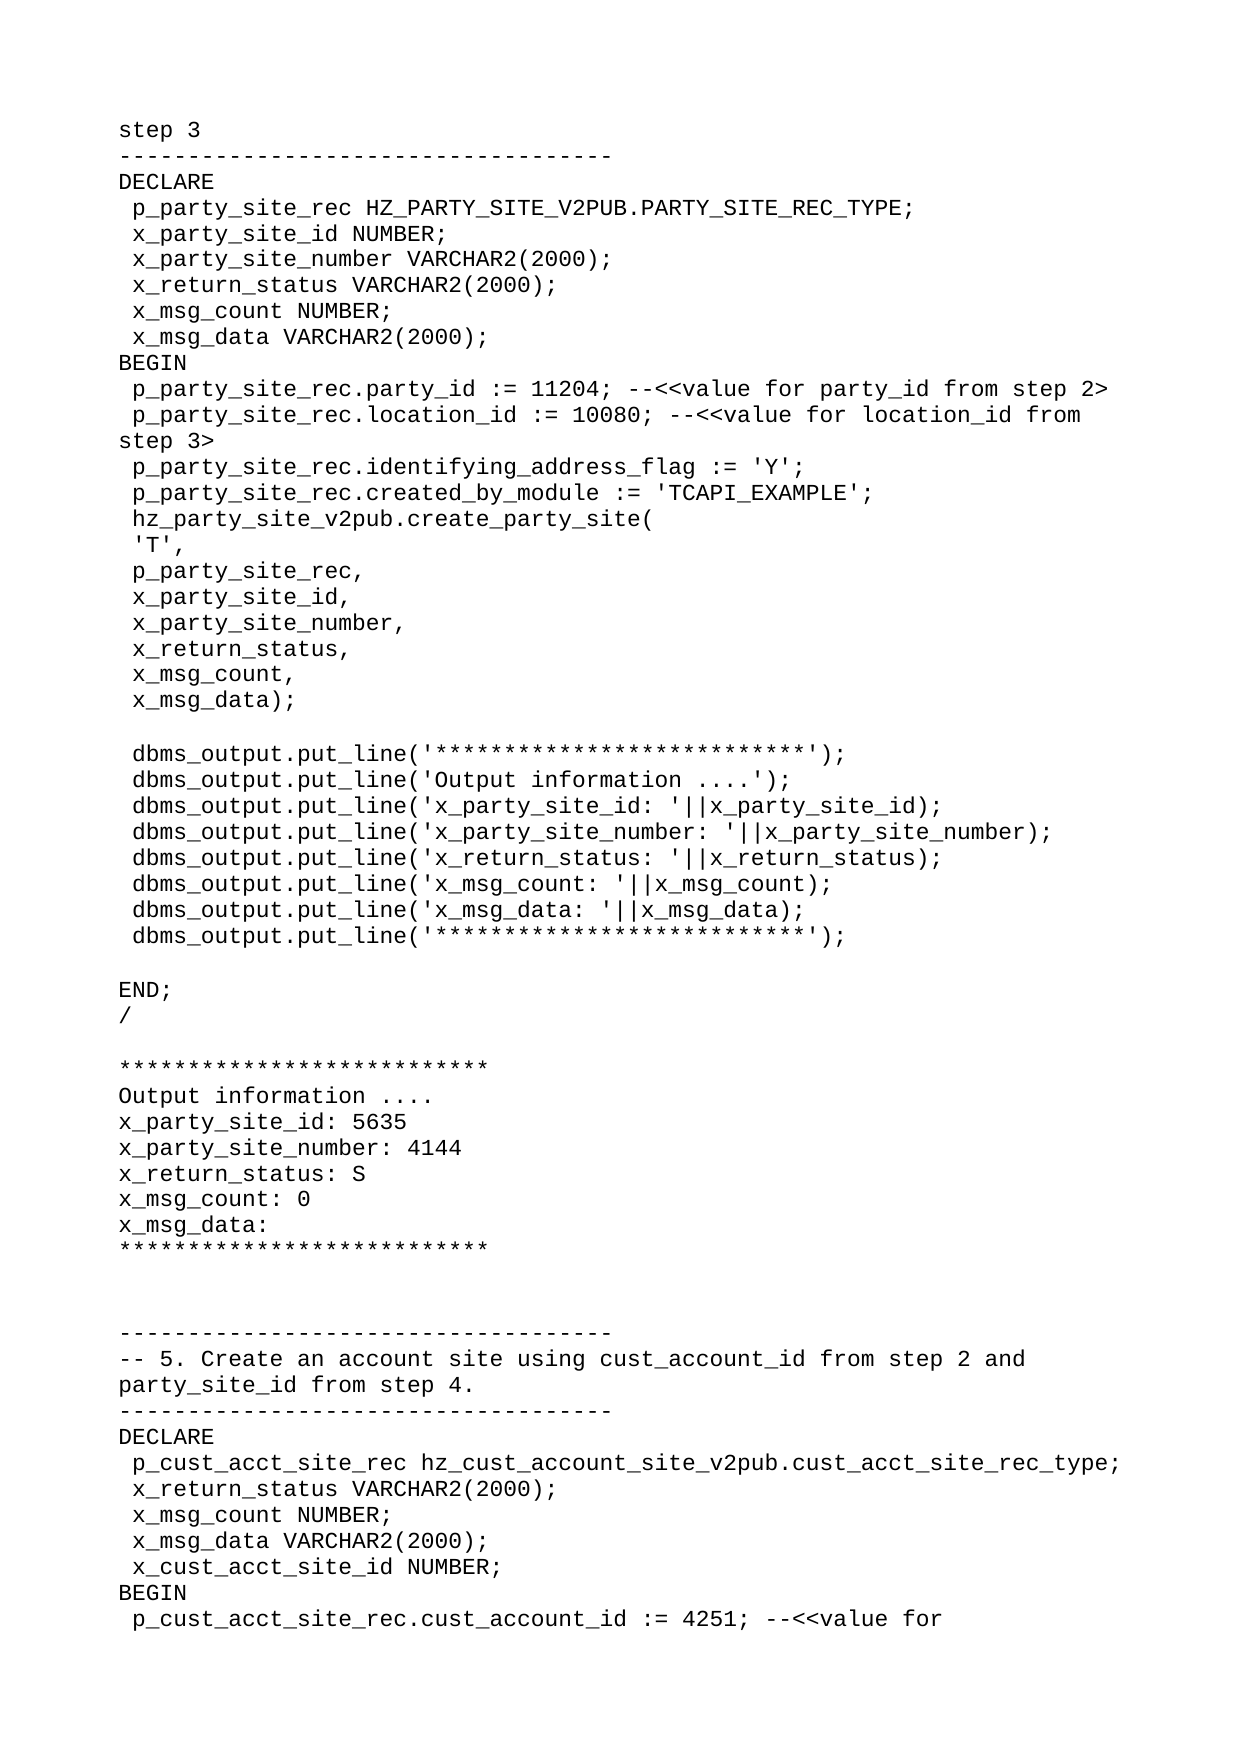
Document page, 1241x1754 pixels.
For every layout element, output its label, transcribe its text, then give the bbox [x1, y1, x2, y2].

text x_party_site_id, [118, 585, 1122, 611]
text p_party_site_rec.party_id := 11204; --<<value for party_id from step 2> [118, 377, 1122, 403]
text x_return_status: S [118, 1162, 1122, 1188]
text BEGIN [118, 1581, 1122, 1607]
text x_cust_acct_site_id NUMBER; [118, 1555, 1122, 1581]
text dbms_output.put_line('x_msg_count: '||x_msg_count); [118, 872, 1122, 898]
text p_cust_acct_site_rec hz_cust_account_site_v2pub.cust_acct_site_rec_type; [118, 1451, 1122, 1477]
text x_party_site_number, [118, 611, 1122, 637]
text x_msg_count, [118, 663, 1122, 689]
text *************************** [118, 1240, 1122, 1266]
text dbms_output.put_line('x_return_status: '||x_return_status); [118, 846, 1122, 872]
text x_return_status VARCHAR2(2000); [118, 274, 1122, 300]
text ------------------------------------ [118, 144, 1122, 170]
text dbms_output.put_line('x_party_site_id: '||x_party_site_id); [118, 794, 1122, 821]
text x_msg_count: 0 [118, 1188, 1122, 1214]
text BEGIN [118, 352, 1122, 377]
text Output information .... [118, 1084, 1122, 1110]
text x_msg_data: [118, 1214, 1122, 1240]
text x_party_site_id: 5635 [118, 1110, 1122, 1136]
text x_return_status, [118, 637, 1122, 663]
text *************************** [118, 1058, 1122, 1084]
text 'T', [118, 533, 1122, 559]
text p_cust_acct_site_rec.cust_account_id := 4251; --<<value for [118, 1607, 1122, 1633]
text x_party_site_number: 4144 [118, 1136, 1122, 1162]
text p_party_site_rec HZ_PARTY_SITE_V2PUB.PARTY_SITE_REC_TYPE; [118, 196, 1122, 222]
text ------------------------------------ [118, 1322, 1122, 1348]
text x_party_site_number VARCHAR2(2000); [118, 248, 1122, 274]
text dbms_output.put_line('x_party_site_number: '||x_party_site_number); [118, 821, 1122, 846]
text dbms_output.put_line('Output information ....'); [118, 769, 1122, 794]
text x_msg_data VARCHAR2(2000); [118, 1529, 1122, 1555]
text x_msg_count NUMBER; [118, 1503, 1122, 1529]
text p_party_site_rec.location_id := 10080; --<<value for location_id from step 3> [118, 403, 1122, 455]
text p_party_site_rec.created_by_module := 'TCAPI_EXAMPLE'; [118, 481, 1122, 507]
text x_msg_count NUMBER; [118, 300, 1122, 326]
text step 3 [118, 118, 1122, 144]
text x_msg_data VARCHAR2(2000); [118, 326, 1122, 352]
text dbms_output.put_line('x_msg_data: '||x_msg_data); [118, 898, 1122, 924]
text p_party_site_rec.identifying_address_flag := 'Y'; [118, 455, 1122, 481]
text x_msg_data); [118, 689, 1122, 715]
text hz_party_site_v2pub.create_party_site( [118, 507, 1122, 533]
text x_return_status VARCHAR2(2000); [118, 1477, 1122, 1503]
text ------------------------------------ [118, 1399, 1122, 1425]
text x_party_site_id NUMBER; [118, 222, 1122, 248]
text DECLARE [118, 1425, 1122, 1451]
text dbms_output.put_line('***************************'); [118, 924, 1122, 950]
text / [118, 1004, 1122, 1030]
text p_party_site_rec, [118, 559, 1122, 585]
text DECLARE [118, 170, 1122, 196]
text END; [118, 978, 1122, 1004]
text -- 5. Create an account site using cust_account_id from step 2 and party_site_id from step 4. [118, 1348, 1122, 1399]
text dbms_output.put_line('***************************'); [118, 743, 1122, 769]
